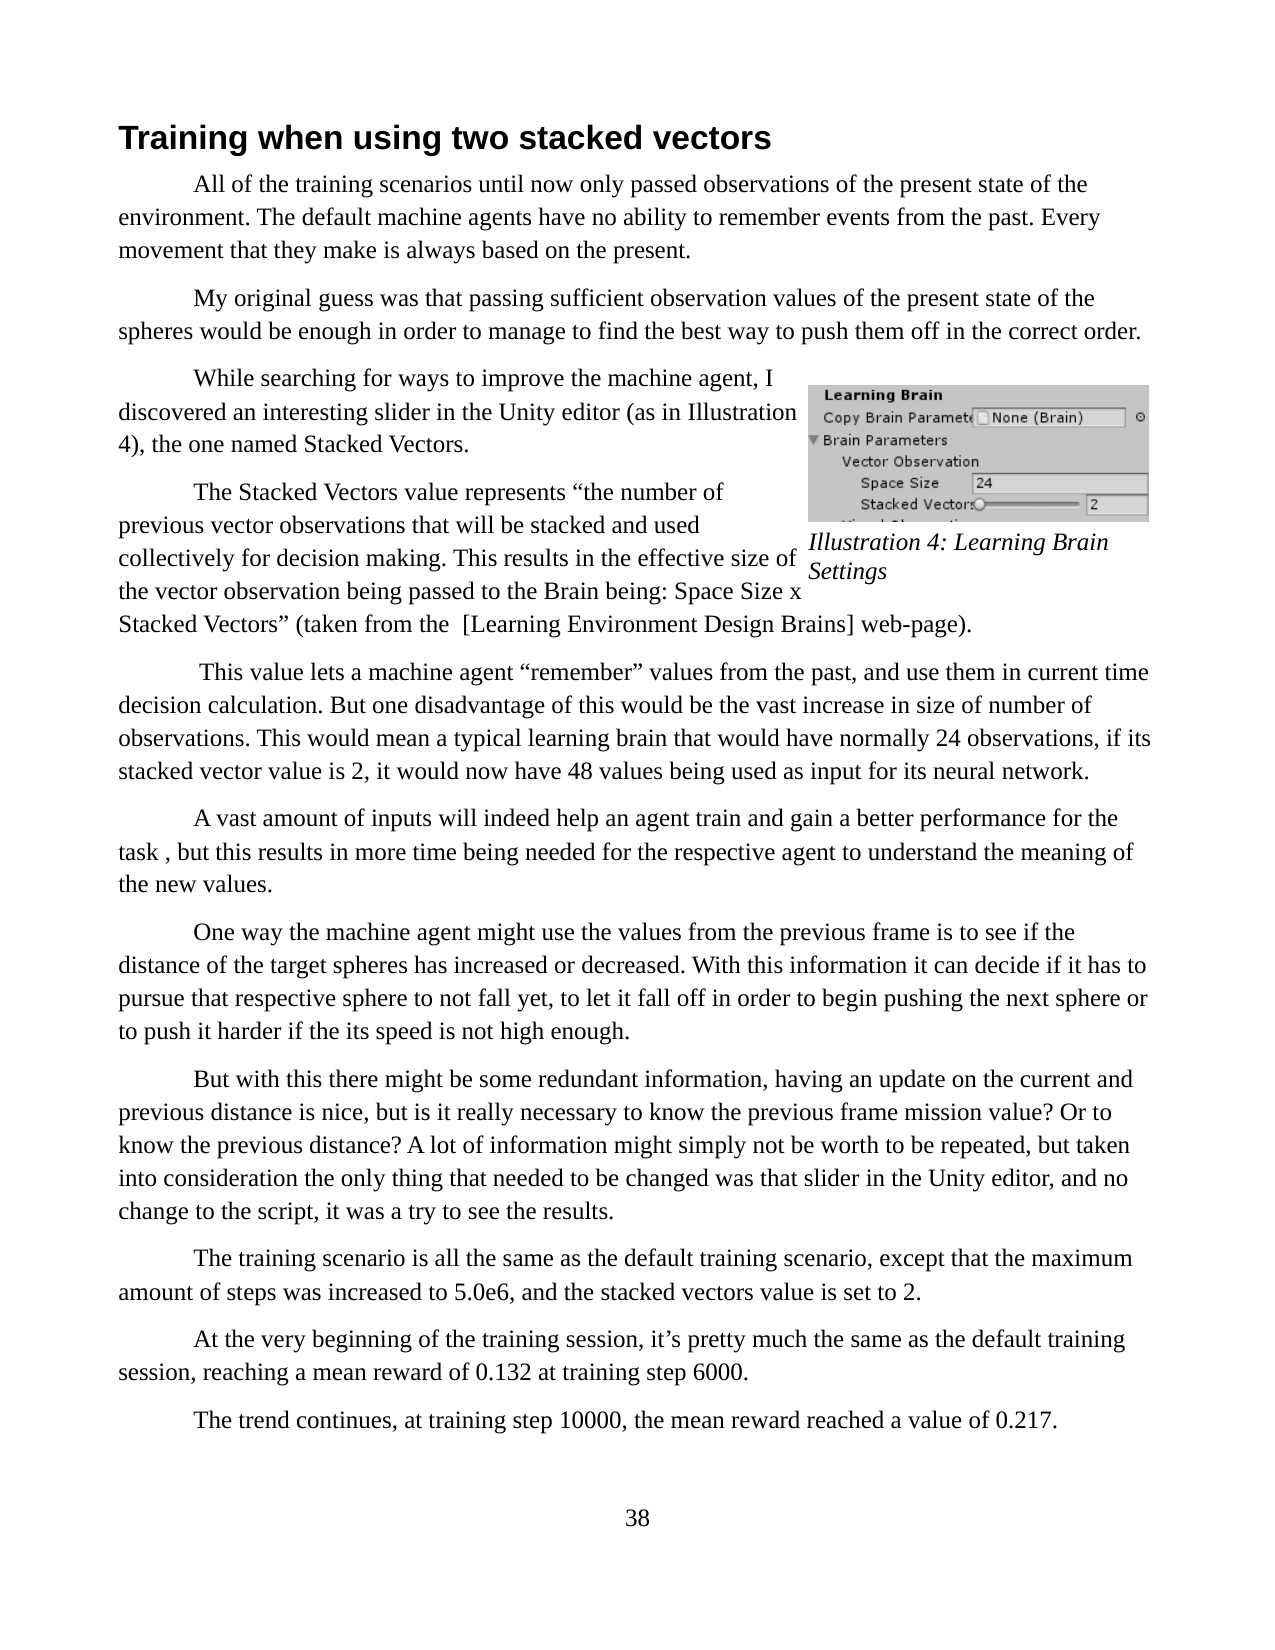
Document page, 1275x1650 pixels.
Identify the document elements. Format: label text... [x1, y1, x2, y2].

text While searching for ways to improve the machine agent, I discovered an interesting slider in the Unity editor (as in Illustration 4), the one named Stacked Vectors. [118, 363, 1157, 458]
picture [808, 385, 1150, 522]
text The trend continues, at training step 10000, the mean reward reached a value of 0.217. [118, 1405, 1157, 1433]
text One way the machine agent might use the values from the previous frame is to see if the distance of the target spheres has increased or decreased. With this information it can decide if it has to pursue that respective sphere to not fall yet, to let it fall off in order to begin pushing the next sphere or to push it harder if the its speed is not high enough. [118, 917, 1157, 1045]
text At the very beginning of the training session, it’s pretty much the same as the default training session, reaching a mean reward of 0.132 at training step 6000. [118, 1324, 1157, 1386]
subtitle Training when using two stacked vectors [118, 118, 1157, 157]
text The training scenario is all the same as the default training scenario, except that the maximum amount of steps was increased to 5.0e6, and the stacked vectors value is set to 2. [118, 1243, 1157, 1305]
text But with this there might be some redundant information, having an update on the current and previous distance is nice, but is it really necessary to know the previous frame mission value? Or to know the previous distance? A lot of information might simply not be worth to be repeated, but taken into consideration the only thing that needed to be changed was that slider in the Unity editor, and no change to the script, it was a try to see the results. [118, 1064, 1157, 1225]
text All of the training scenarios until now only passed observations of the present state of the environment. The default machine agents have no ability to remember events from the past. Every movement that they make is always based on the present. [118, 169, 1157, 264]
text This value lets a machine agent “remember” values from the past, and use them in current time decision calculation. But one disadvantage of this would be the vast increase in size of number of observations. This would mean a typical learning brain that would have normally 24 observations, if its stacked vector value is 2, it would now have 48 values being used as input for its neural network. [118, 657, 1157, 785]
text My original guess was that passing sufficient observation values of the present state of the spheres would be enough in order to manage to find the best way to push them off in the correct order. [118, 283, 1157, 345]
text Illustration 4: Learning Brain Settings [808, 522, 1149, 584]
text The Stacked Vectors value represents “the number of previous vector observations that will be stacked and used collectively for decision making. This results in the effective size of the vector observation being passed to the Brain being: Space Size x Stacked Vectors” (taken from the [Learning Environment Design Brains] web-page). [118, 477, 1157, 638]
text A vast amount of inputs will indeed help an agent train and gain a better performance for the task , but this results in more time being needed for the respective agent to understand the meaning of the new values. [118, 803, 1157, 898]
